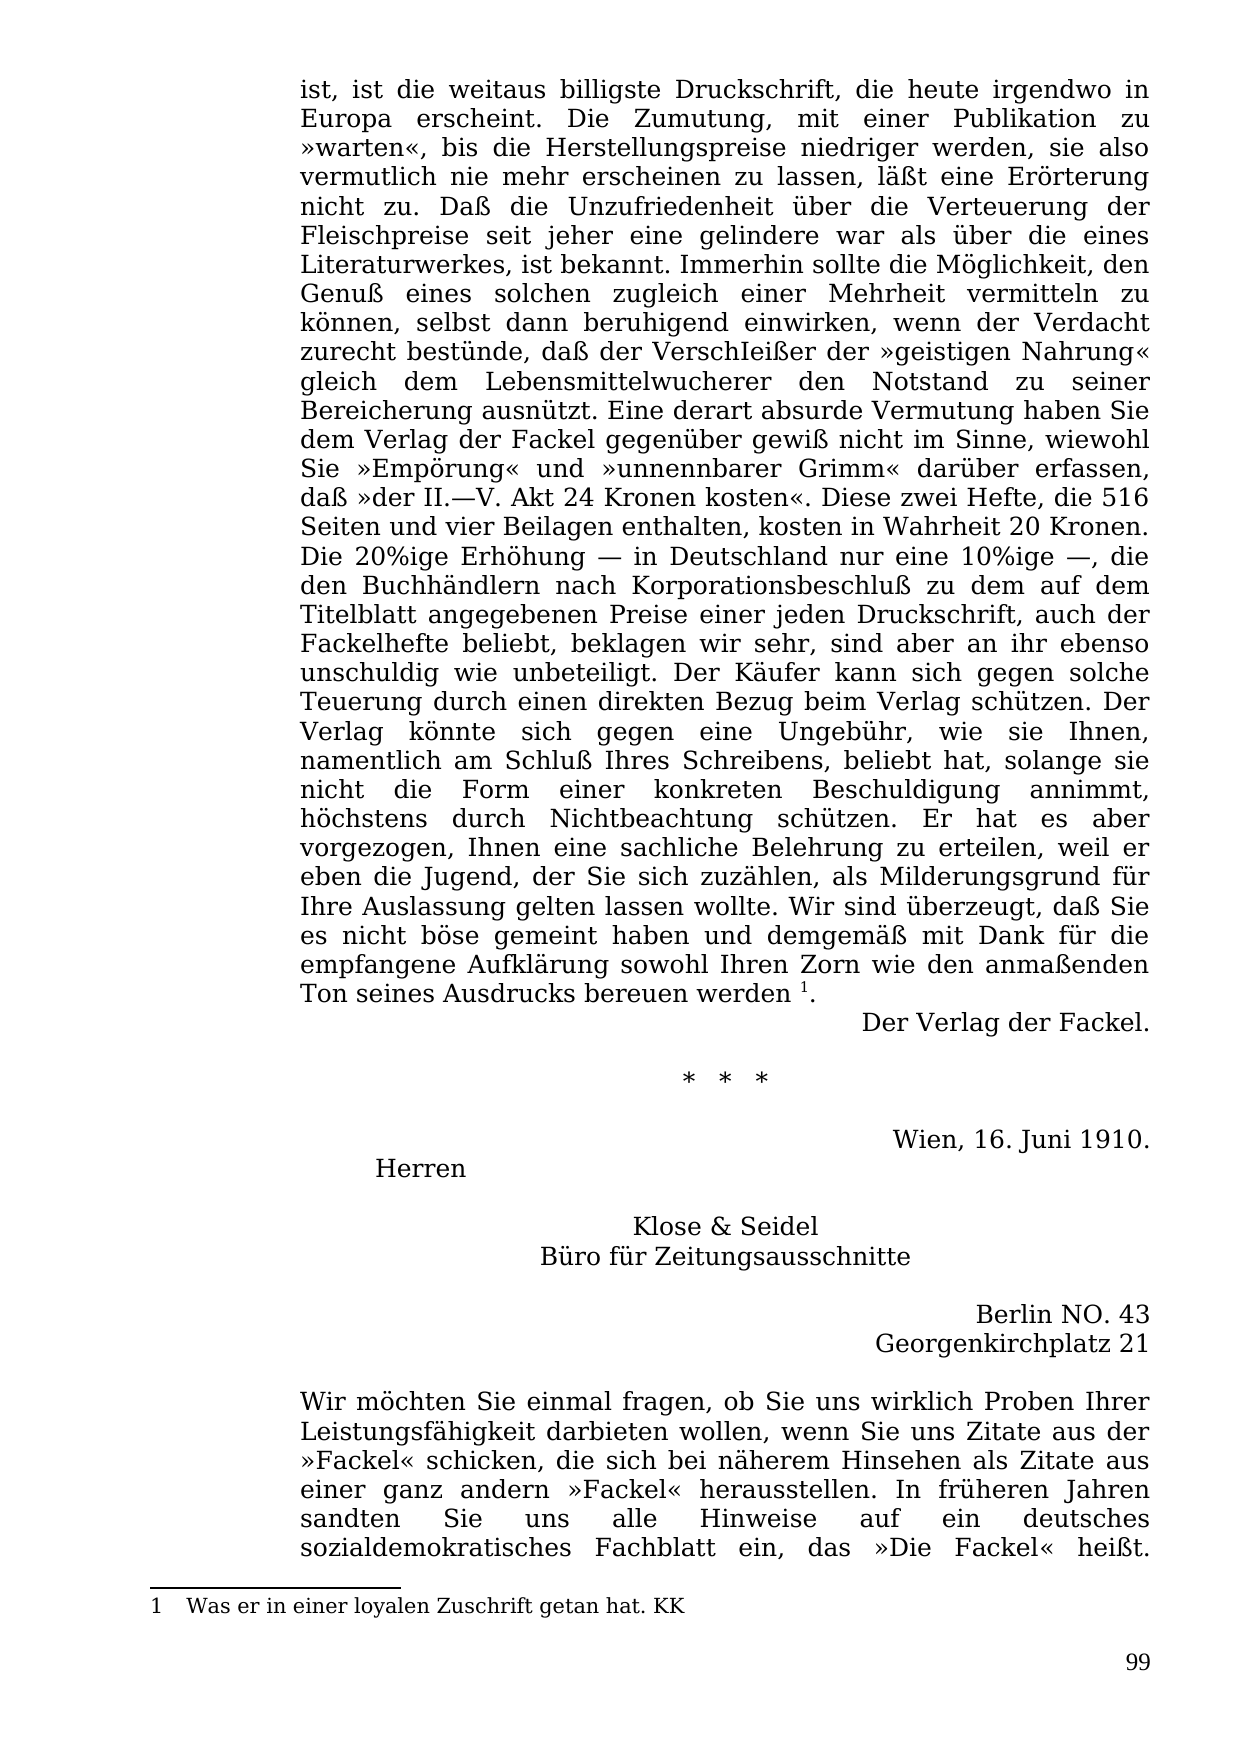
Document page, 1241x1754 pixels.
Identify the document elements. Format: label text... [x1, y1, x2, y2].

text Der Verlag der Fackel. [300, 1008, 1151, 1037]
text ist, ist die weitaus billigste Druckschrift, die heute irgendwo in Europa erscheint. Die Zumutung, mit einer Publikation zu »warten«, bis die Herstellungspreise niedriger werden, sie also vermutlich nie mehr erscheinen zu lassen, läßt eine Erörterung nicht zu. Daß die Unzufriedenheit über die Verteuerung der Fleischpreise seit jeher eine gelindere war als über die eines Literaturwerkes, ist bekannt. Immerhin sollte die Möglichkeit, den Genuß eines solchen zugleich einer Mehrheit vermitteln zu können, selbst dann beruhigend einwirken, wenn der Verdacht zurecht bestünde, daß der VerschIeißer der »geistigen Nahrung« gleich dem Lebensmittelwucherer den Notstand zu seiner Bereicherung ausnützt. Eine derart absurde Vermutung haben Sie dem Verlag der Fackel gegenüber gewiß nicht im Sinne, wiewohl Sie »Empörung« und »unnennbarer Grimm« darüber erfassen, daß »der II.—V. Akt 24 Kronen kosten«. Diese zwei Hefte, die 516 Seiten und vier Beilagen enthalten, kosten in Wahrheit 20 Kronen. Die 20%ige Erhöhung — in Deutschland nur eine 10%ige —, die den Buchhändlern nach Korporationsbeschluß zu dem auf dem Titelblatt angegebenen Preise einer jeden Druckschrift, auch der Fackelhefte beliebt, beklagen wir sehr, sind aber an ihr ebenso unschuldig wie unbeteiligt. Der Käufer kann sich gegen solche Teuerung durch einen direkten Bezug beim Verlag schützen. Der Verlag könnte sich gegen eine Ungebühr, wie sie Ihnen, namentlich am Schluß Ihres Schreibens, beliebt hat, solange sie nicht die Form einer konkreten Beschuldigung annimmt, höchstens durch Nichtbeachtung schützen. Er hat es aber vorgezogen, Ihnen eine sachliche Belehrung zu erteilen, weil er eben die Jugend, der Sie sich zuzählen, als Milderungsgrund für Ihre Auslassung gelten lassen wollte. Wir sind überzeugt, daß Sie es nicht böse gemeint haben und demgemäß mit Dank für die empfangene Aufklärung sowohl Ihren Zorn wie den anmaßenden Ton seines Ausdrucks bereuen werden . [300, 75, 1151, 1008]
text Was er in einer loyalen Zuschrift getan hat. KK [150, 1594, 1151, 1618]
text Klose & Seidel [300, 1212, 1151, 1242]
text * * * [300, 1067, 1151, 1096]
text Wir möchten Sie einmal fragen, ob Sie uns wirklich Proben Ihrer Leistungsfähigkeit darbieten wollen, wenn Sie uns Zitate aus der »Fackel« schicken, die sich bei näherem Hinsehen als Zitate aus einer ganz andern »Fackel« herausstellen. In früheren Jahren sandten Sie uns alle Hinweise auf ein deutsches sozialdemokratisches Fachblatt ein, das »Die Fackel« heißt. [300, 1387, 1151, 1562]
text Berlin NO. 43 [300, 1300, 1151, 1329]
text Wien, 16. Juni 1910. [300, 1125, 1151, 1154]
text Herren [300, 1154, 1151, 1183]
text Büro für Zeitungsausschnitte [300, 1242, 1151, 1271]
text Georgenkirchplatz 21 [300, 1329, 1151, 1358]
